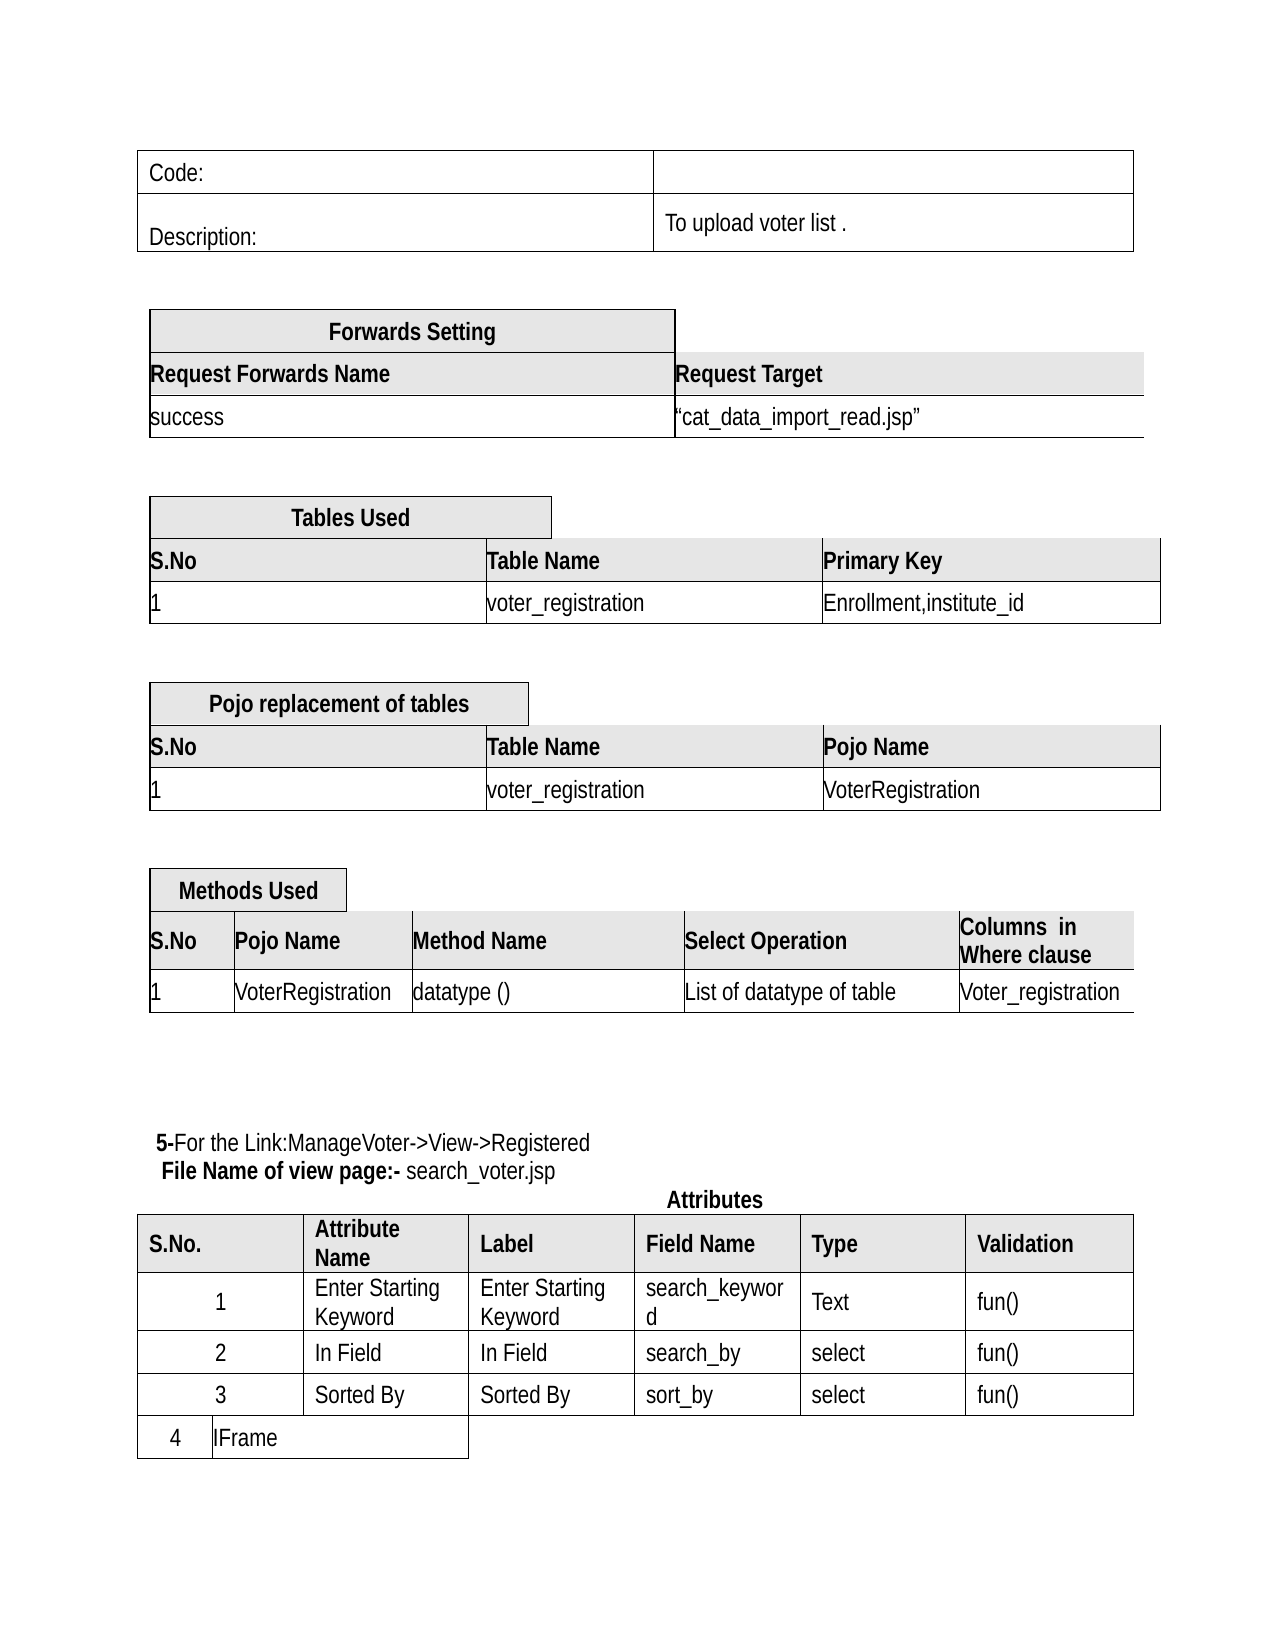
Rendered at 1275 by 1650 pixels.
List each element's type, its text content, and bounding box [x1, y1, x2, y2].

table_cell success [151, 396, 674, 437]
table_cell select [801, 1374, 965, 1415]
table_cell Table Name [487, 725, 823, 767]
table_cell search_by [635, 1331, 800, 1373]
table_cell 1 [151, 768, 486, 810]
table_cell Request Forwards Name [151, 353, 674, 394]
table_header [552, 496, 823, 538]
table_cell Text [801, 1273, 965, 1330]
table_header [676, 309, 1144, 352]
table_header [823, 682, 1161, 724]
table_header S.No. [138, 1215, 303, 1272]
table_cell “cat_data_import_read.jsp” [676, 396, 1144, 437]
table_cell voter_registration [487, 582, 822, 623]
table_cell S.No [151, 726, 486, 767]
table_header [347, 868, 544, 911]
table_cell Select Operation [685, 911, 959, 969]
table_header Field Name [635, 1215, 800, 1272]
table_cell voter_registration [487, 768, 823, 810]
table_header Pojo replacement of tables [151, 683, 528, 724]
table_cell 3 [138, 1374, 303, 1415]
table_cell In Field [469, 1331, 634, 1373]
table_header Type [801, 1215, 965, 1272]
table_header Attribute Name [304, 1215, 468, 1272]
table_cell Code: [138, 151, 653, 193]
table_cell Sorted By [469, 1374, 634, 1415]
table_cell Primary Key [823, 538, 1160, 581]
table_header [823, 496, 1161, 538]
table_cell 1 [151, 582, 486, 623]
table_cell Method Name [413, 911, 684, 969]
table_header Validation [966, 1215, 1133, 1272]
table_cell List of datatype of table [685, 970, 959, 1012]
table_cell Request Target [676, 352, 1144, 394]
table_cell sort_by [635, 1374, 800, 1415]
table_header Label [469, 1215, 634, 1272]
table_header Forwards Setting [151, 310, 674, 352]
text Attributes [150, 1185, 1125, 1213]
table_cell [469, 1416, 1133, 1458]
table_cell IFrame [213, 1416, 468, 1458]
table_cell 1 [138, 1273, 303, 1330]
table_cell fun() [966, 1374, 1133, 1415]
table_header [544, 868, 1134, 911]
text File Name of view page:- search_voter.jsp [150, 1156, 1125, 1185]
table_cell fun() [966, 1273, 1133, 1330]
table_cell Pojo Name [824, 725, 1160, 767]
table_cell select [801, 1331, 965, 1373]
table_cell VoterRegistration [235, 970, 412, 1012]
table_cell Table Name [487, 538, 822, 581]
table_header Tables Used [151, 497, 551, 538]
table_header [529, 682, 823, 724]
table_cell 2 [138, 1331, 303, 1373]
table_cell To upload voter list . [654, 194, 1133, 251]
table_cell Description: [138, 194, 653, 251]
table_cell Enrollment,institute_id [823, 582, 1160, 623]
table_cell In Field [304, 1331, 468, 1373]
table_cell S.No [151, 539, 486, 581]
table_cell 1 [151, 970, 234, 1012]
table_cell Enter Starting Keyword [469, 1273, 634, 1330]
table_cell Pojo Name [235, 911, 412, 969]
text 5-For the Link:ManageVoter->View->Registered [150, 1127, 1125, 1156]
table_header Methods Used [151, 869, 346, 911]
table_cell Sorted By [304, 1374, 468, 1415]
table_cell Columns in Where clause [960, 911, 1134, 969]
table_cell 4 [138, 1416, 212, 1458]
table_cell datatype () [413, 970, 684, 1012]
table_cell Voter_registration [960, 970, 1134, 1012]
table_cell S.No [151, 912, 234, 969]
table_cell Enter Starting Keyword [304, 1273, 468, 1330]
table_cell VoterRegistration [824, 768, 1160, 810]
table_cell fun() [966, 1331, 1133, 1373]
table_cell search_keyword [635, 1273, 800, 1330]
table_cell [654, 151, 1133, 193]
